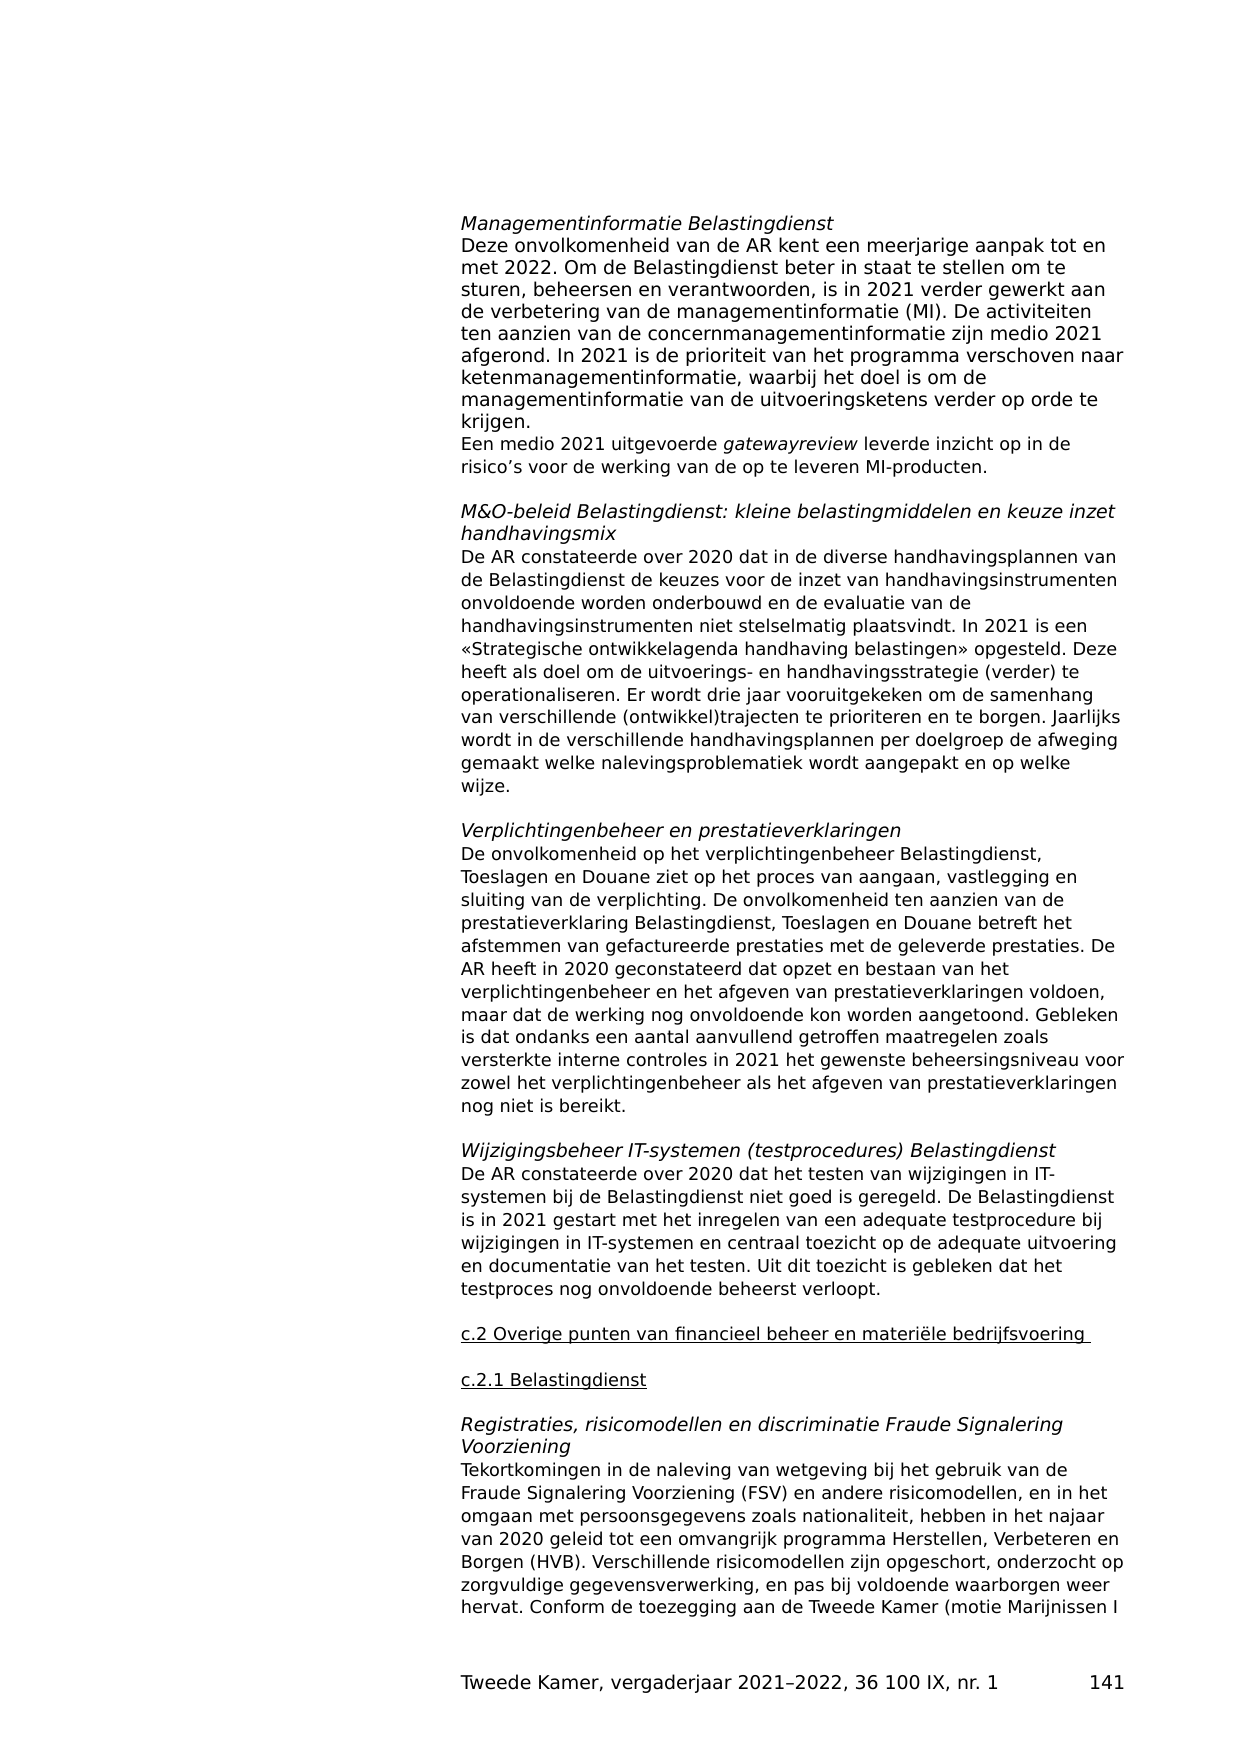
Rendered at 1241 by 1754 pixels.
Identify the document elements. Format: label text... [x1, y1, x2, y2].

text Wijzigingsbeheer IT-systemen (testprocedures) Belastingdienst [461, 1140, 1125, 1162]
text De AR constateerde over 2020 dat het testen van wijzigingen in IT-systemen bij de Belastingdienst niet goed is geregeld. De Belastingdienst is in 2021 gestart met het inregelen van een adequate testprocedure bij wijzigingen in IT-systemen en centraal toezicht op de adequate uitvoering en documentatie van het testen. Uit dit toezicht is gebleken dat het testproces nog onvoldoende beheerst verloopt. [461, 1162, 1125, 1299]
text c.2 Overige punten van financieel beheer en materiële bedrijfsvoering [461, 1322, 1125, 1345]
text M&O-beleid Belastingdienst: kleine belastingmiddelen en keuze inzet handhavingsmix [461, 501, 1125, 545]
text c.2.1 Belastingdienst [461, 1368, 1125, 1391]
text Een medio 2021 uitgevoerde gatewayreview leverde inzicht op in de risico’s voor de werking van de op te leveren MI-producten. [461, 432, 1125, 478]
text De AR constateerde over 2020 dat in de diverse handhavingsplannen van de Belastingdienst de keuzes voor de inzet van handhavingsinstrumenten onvoldoende worden onderbouwd en de evaluatie van de handhavingsinstrumenten niet stelselmatig plaatsvindt. In 2021 is een «Strategische ontwikkelagenda handhaving belastingen» opgesteld. Deze heeft als doel om de uitvoerings- en handhavingsstrategie (verder) te operationaliseren. Er wordt drie jaar vooruitgekeken om de samenhang van verschillende (ontwikkel)trajecten te prioriteren en te borgen. Jaarlijks wordt in de verschillende handhavingsplannen per doelgroep de afweging gemaakt welke nalevingsproblematiek wordt aangepakt en op welke wijze. [461, 545, 1125, 797]
text Registraties, risicomodellen en discriminatie Fraude Signalering Voorziening [461, 1414, 1125, 1458]
text Managementinformatie Belastingdienst [461, 213, 1125, 235]
text De onvolkomenheid op het verplichtingenbeheer Belastingdienst, Toeslagen en Douane ziet op het proces van aangaan, vastlegging en sluiting van de verplichting. De onvolkomenheid ten aanzien van de prestatieverklaring Belastingdienst, Toeslagen en Douane betreft het afstemmen van gefactureerde prestaties met de geleverde prestaties. De AR heeft in 2020 geconstateerd dat opzet en bestaan van het verplichtingenbeheer en het afgeven van prestatieverklaringen voldoen, maar dat de werking nog onvoldoende kon worden aangetoond. Gebleken is dat ondanks een aantal aanvullend getroffen maatregelen zoals versterkte interne controles in 2021 het gewenste beheersingsniveau voor zowel het verplichtingenbeheer als het afgeven van prestatieverklaringen nog niet is bereikt. [461, 842, 1125, 1117]
text Tekortkomingen in de naleving van wetgeving bij het gebruik van de Fraude Signalering Voorziening (FSV) en andere risicomodellen, en in het omgaan met persoonsgegevens zoals nationaliteit, hebben in het najaar van 2020 geleid tot een omvangrijk programma Herstellen, Verbeteren en Borgen (HVB). Verschillende risicomodellen zijn opgeschort, onderzocht op zorgvuldige gegevensverwerking, en pas bij voldoende waarborgen weer hervat. Conform de toezegging aan de Tweede Kamer (motie Marijnissen I [461, 1458, 1125, 1618]
text Deze onvolkomenheid van de AR kent een meerjarige aanpak tot en met 2022. Om de Belastingdienst beter in staat te stellen om te sturen, beheersen en verantwoorden, is in 2021 verder gewerkt aan de verbetering van de managementinformatie (MI). De activiteiten ten aanzien van de concernmanagementinformatie zijn medio 2021 afgerond. In 2021 is de prioriteit van het programma verschoven naar ketenmanagementinformatie, waarbij het doel is om de managementinformatie van de uitvoeringsketens verder op orde te krijgen. [461, 235, 1125, 432]
text Verplichtingenbeheer en prestatieverklaringen [461, 820, 1125, 842]
